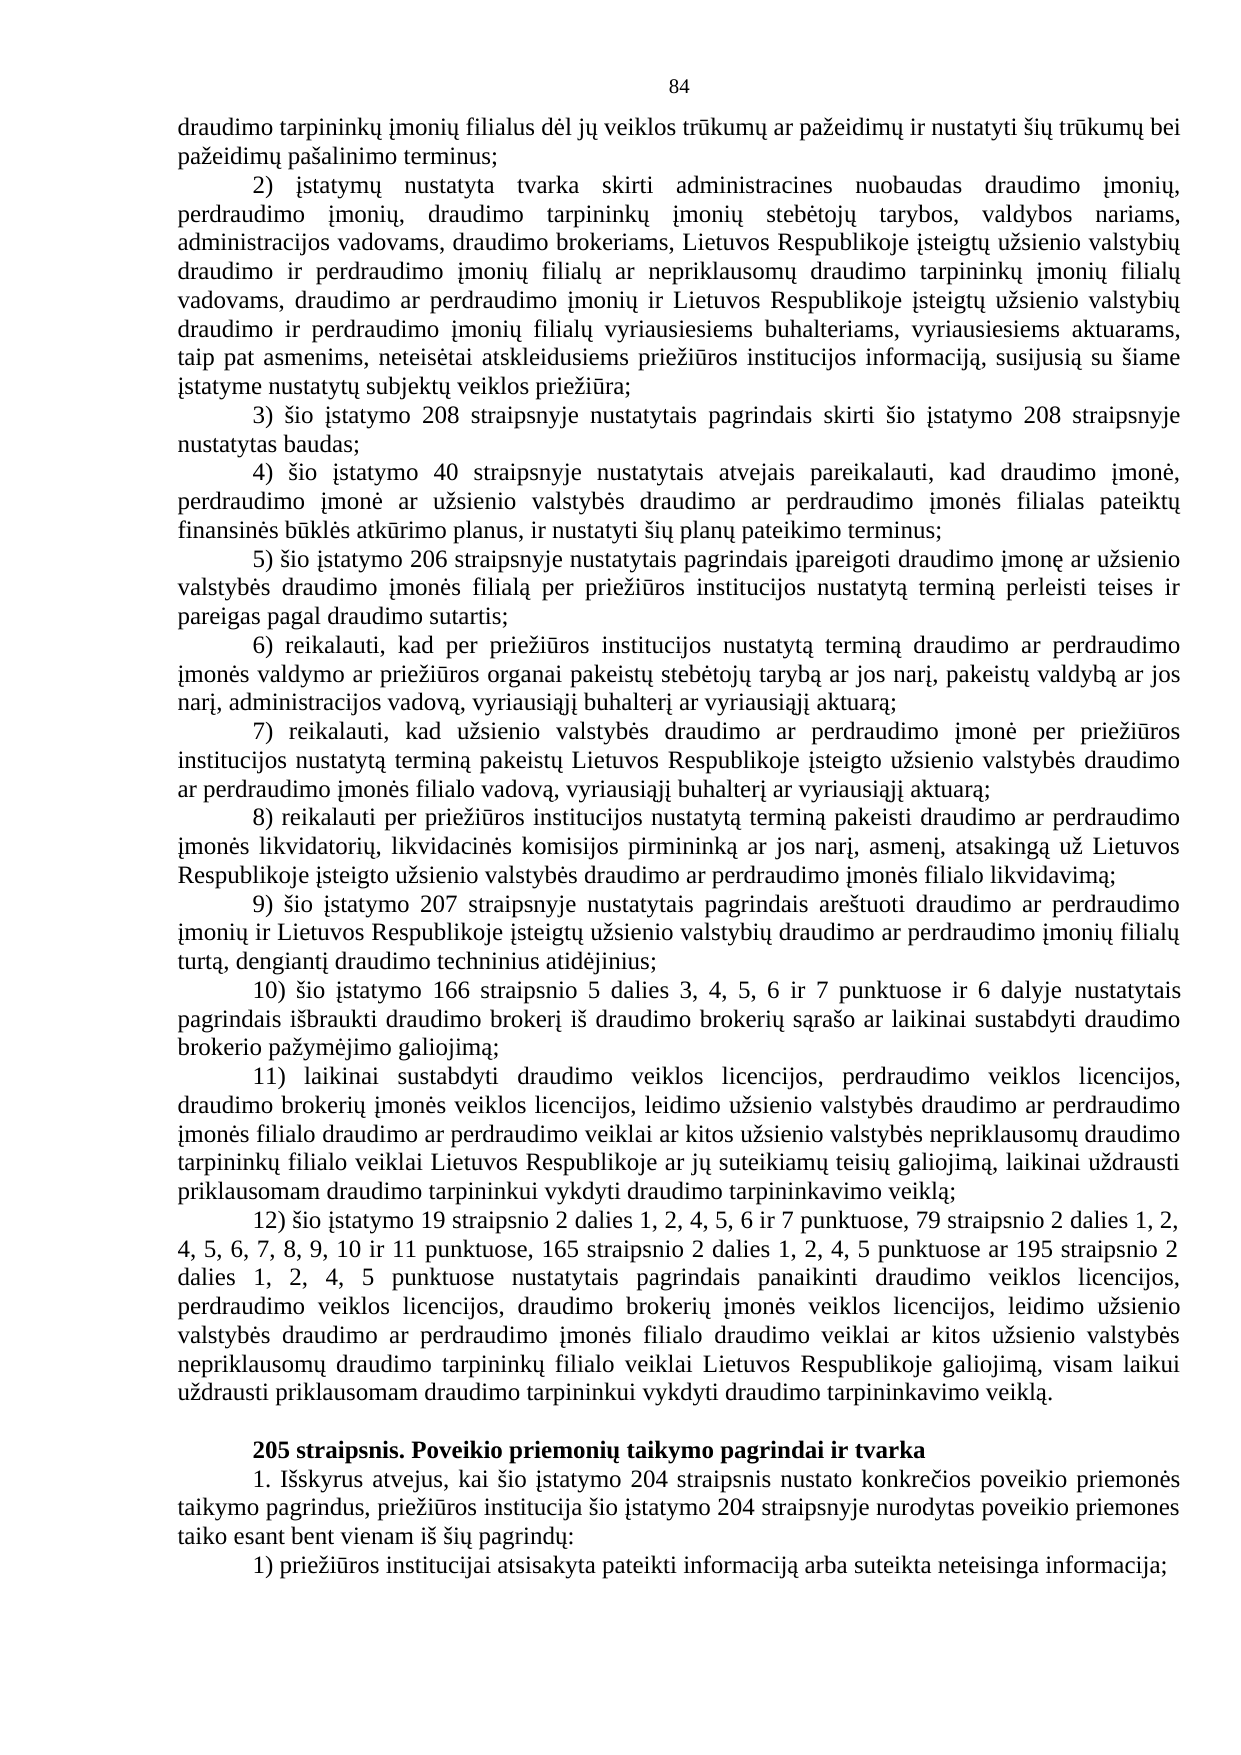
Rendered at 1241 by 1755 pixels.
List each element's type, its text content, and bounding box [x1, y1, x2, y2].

text 2) įstatymų nustatyta tvarka skirti administracines nuobaudas draudimo įmonių, perdraudimo įmonių, draudimo tarpininkų įmonių stebėtojų tarybos, valdybos nariams, administracijos vadovams, draudimo brokeriams, Lietuvos Respublikoje įsteigtų užsienio valstybių draudimo ir perdraudimo įmonių filialų ar nepriklausomų draudimo tarpininkų įmonių filialų vadovams, draudimo ar perdraudimo įmonių ir Lietuvos Respublikoje įsteigtų užsienio valstybių draudimo ir perdraudimo įmonių filialų vyriausiesiems buhalteriams, vyriausiesiems aktuarams, taip pat asmenims, neteisėtai atskleidusiems priežiūros institucijos informaciją, susijusią su šiame įstatyme nustatytų subjektų veiklos priežiūra; [177, 170, 1181, 400]
text 1. Išskyrus atvejus, kai šio įstatymo 204 straipsnis nustato konkrečios poveikio priemonės taikymo pagrindus, priežiūros institucija šio įstatymo 204 straipsnyje nurodytas poveikio priemones taiko esant bent vienam iš šių pagrindų: [177, 1464, 1181, 1550]
text 11) laikinai sustabdyti draudimo veiklos licencijos, perdraudimo veiklos licencijos, draudimo brokerių įmonės veiklos licencijos, leidimo užsienio valstybės draudimo ar perdraudimo įmonės filialo draudimo ar perdraudimo veiklai ar kitos užsienio valstybės nepriklausomų draudimo tarpininkų filialo veiklai Lietuvos Respublikoje ar jų suteikiamų teisių galiojimą, laikinai uždrausti priklausomam draudimo tarpininkui vykdyti draudimo tarpininkavimo veiklą; [177, 1061, 1181, 1205]
text 205 straipsnis. Poveikio priemonių taikymo pagrindai ir tvarka [177, 1435, 1181, 1464]
text 12) šio įstatymo 19 straipsnio 2 dalies 1, 2, 4, 5, 6 ir 7 punktuose, 79 straipsnio 2 dalies 1, 2, 4, 5, 6, 7, 8, 9, 10 ir 11 punktuose, 165 straipsnio 2 dalies 1, 2, 4, 5 punktuose ar 195 straipsnio 2 dalies 1, 2, 4, 5 punktuose nustatytais pagrindais panaikinti draudimo veiklos licencijos, perdraudimo veiklos licencijos, draudimo brokerių įmonės veiklos licencijos, leidimo užsienio valstybės draudimo ar perdraudimo įmonės filialo draudimo veiklai ar kitos užsienio valstybės nepriklausomų draudimo tarpininkų filialo veiklai Lietuvos Respublikoje galiojimą, visam laikui uždrausti priklausomam draudimo tarpininkui vykdyti draudimo tarpininkavimo veiklą. [177, 1205, 1181, 1406]
text 4) šio įstatymo 40 straipsnyje nustatytais atvejais pareikalauti, kad draudimo įmonė, perdraudimo įmonė ar užsienio valstybės draudimo ar perdraudimo įmonės filialas pateiktų finansinės būklės atkūrimo planus, ir nustatyti šių planų pateikimo terminus; [177, 457, 1181, 544]
text 8) reikalauti per priežiūros institucijos nustatytą terminą pakeisti draudimo ar perdraudimo įmonės likvidatorių, likvidacinės komisijos pirmininką ar jos narį, asmenį, atsakingą už Lietuvos Respublikoje įsteigto užsienio valstybės draudimo ar perdraudimo įmonės filialo likvidavimą; [177, 802, 1181, 889]
text 9) šio įstatymo 207 straipsnyje nustatytais pagrindais areštuoti draudimo ar perdraudimo įmonių ir Lietuvos Respublikoje įsteigtų užsienio valstybių draudimo ar perdraudimo įmonių filialų turtą, dengiantį draudimo techninius atidėjinius; [177, 889, 1181, 975]
text draudimo tarpininkų įmonių filialus dėl jų veiklos trūkumų ar pažeidimų ir nustatyti šių trūkumų bei pažeidimų pašalinimo terminus; [177, 112, 1181, 170]
text 1) priežiūros institucijai atsisakyta pateikti informaciją arba suteikta neteisinga informacija; [177, 1550, 1181, 1579]
text 5) šio įstatymo 206 straipsnyje nustatytais pagrindais įpareigoti draudimo įmonę ar užsienio valstybės draudimo įmonės filialą per priežiūros institucijos nustatytą terminą perleisti teises ir pareigas pagal draudimo sutartis; [177, 544, 1181, 630]
text 7) reikalauti, kad užsienio valstybės draudimo ar perdraudimo įmonė per priežiūros institucijos nustatytą terminą pakeistų Lietuvos Respublikoje įsteigto užsienio valstybės draudimo ar perdraudimo įmonės filialo vadovą, vyriausiąjį buhalterį ar vyriausiąjį aktuarą; [177, 716, 1181, 802]
text 10) šio įstatymo 166 straipsnio 5 dalies 3, 4, 5, 6 ir 7 punktuose ir 6 dalyje nustatytais pagrindais išbraukti draudimo brokerį iš draudimo brokerių sąrašo ar laikinai sustabdyti draudimo brokerio pažymėjimo galiojimą; [177, 975, 1181, 1061]
text 6) reikalauti, kad per priežiūros institucijos nustatytą terminą draudimo ar perdraudimo įmonės valdymo ar priežiūros organai pakeistų stebėtojų tarybą ar jos narį, pakeistų valdybą ar jos narį, administracijos vadovą, vyriausiąjį buhalterį ar vyriausiąjį aktuarą; [177, 630, 1181, 716]
text 3) šio įstatymo 208 straipsnyje nustatytais pagrindais skirti šio įstatymo 208 straipsnyje nustatytas baudas; [177, 400, 1181, 457]
